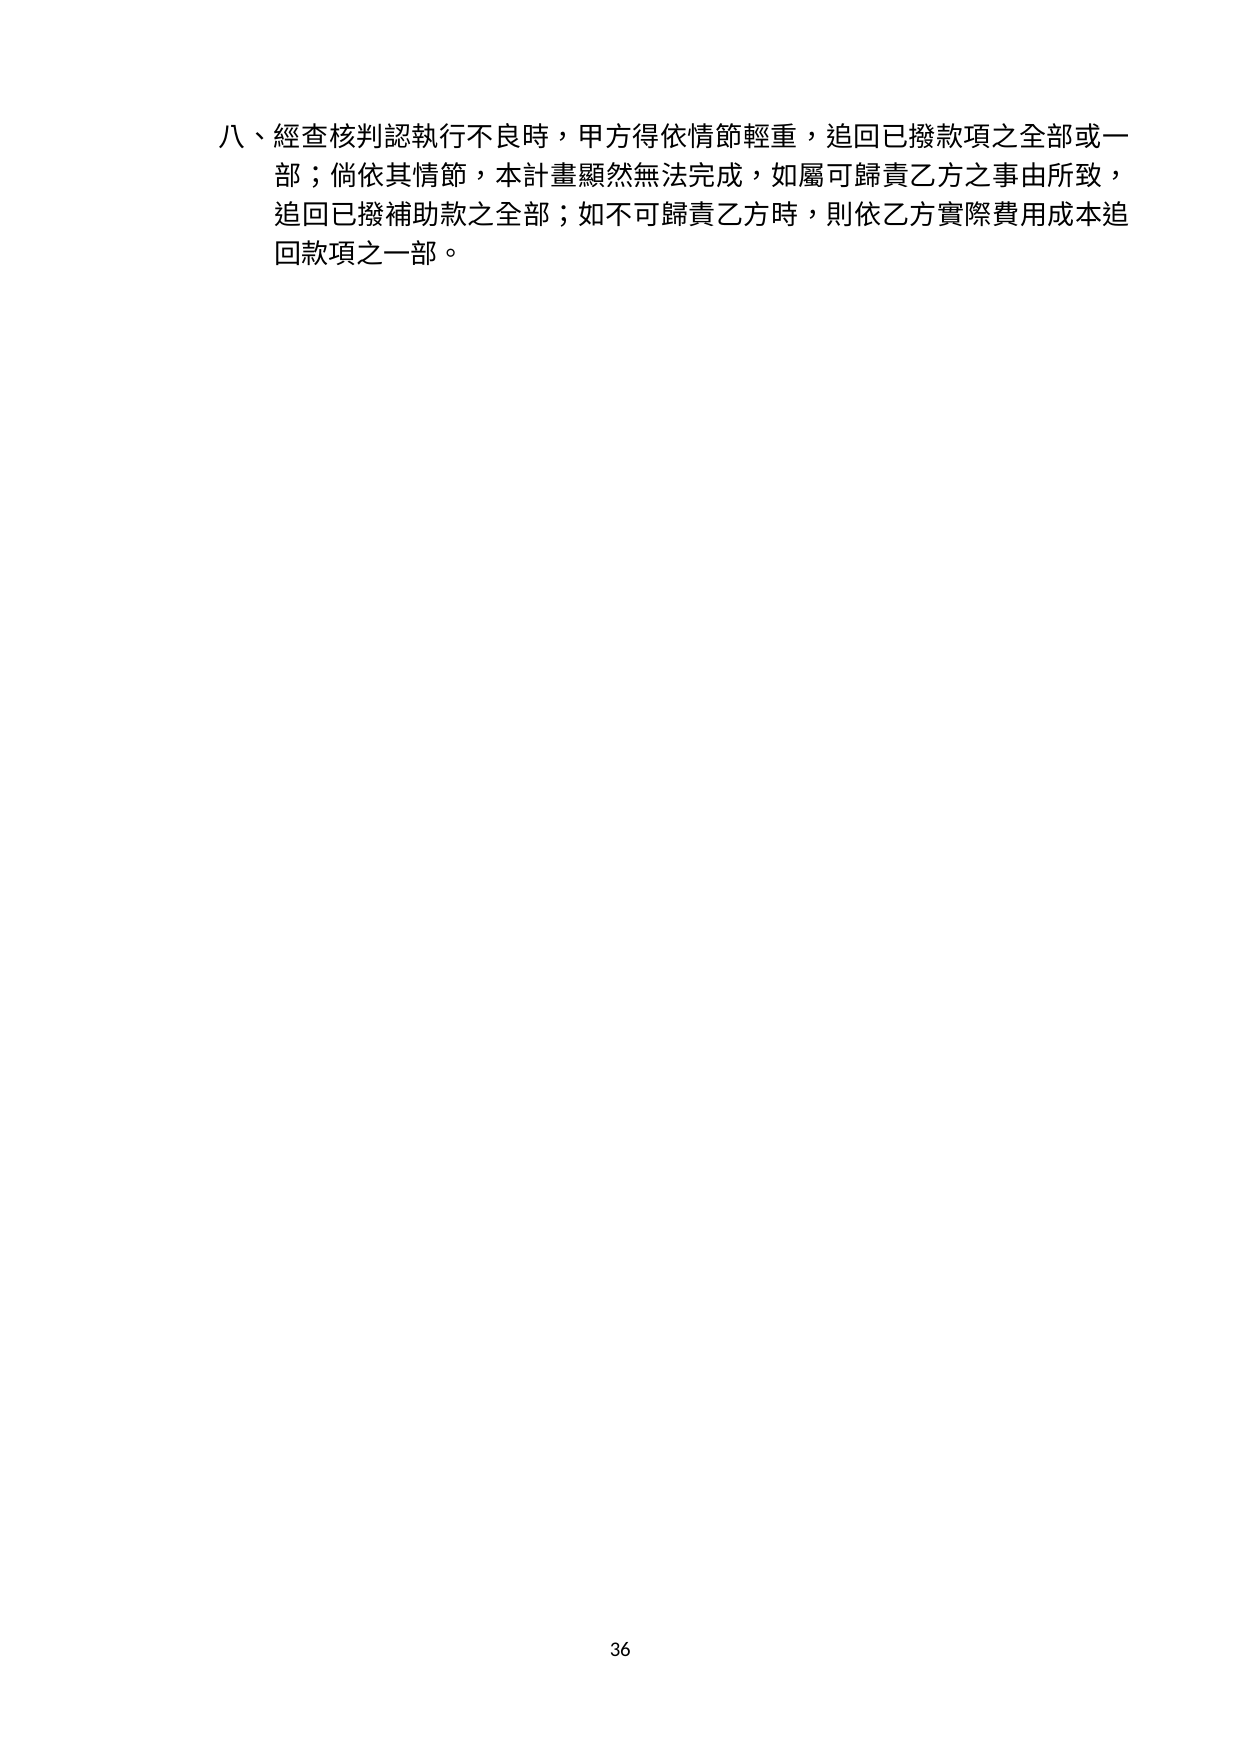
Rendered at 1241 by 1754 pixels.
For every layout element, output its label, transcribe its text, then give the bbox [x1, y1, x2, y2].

text 八、經查核判認執行不良時，甲方得依情節輕重，追回已撥款項之全部或一部；倘依其情節，本計畫顯然無法完成，如屬可歸責乙方之事由所致，追回已撥補助款之全部；如不可歸責乙方時，則依乙方實際費用成本追回款項之一部。 [218, 114, 1131, 272]
